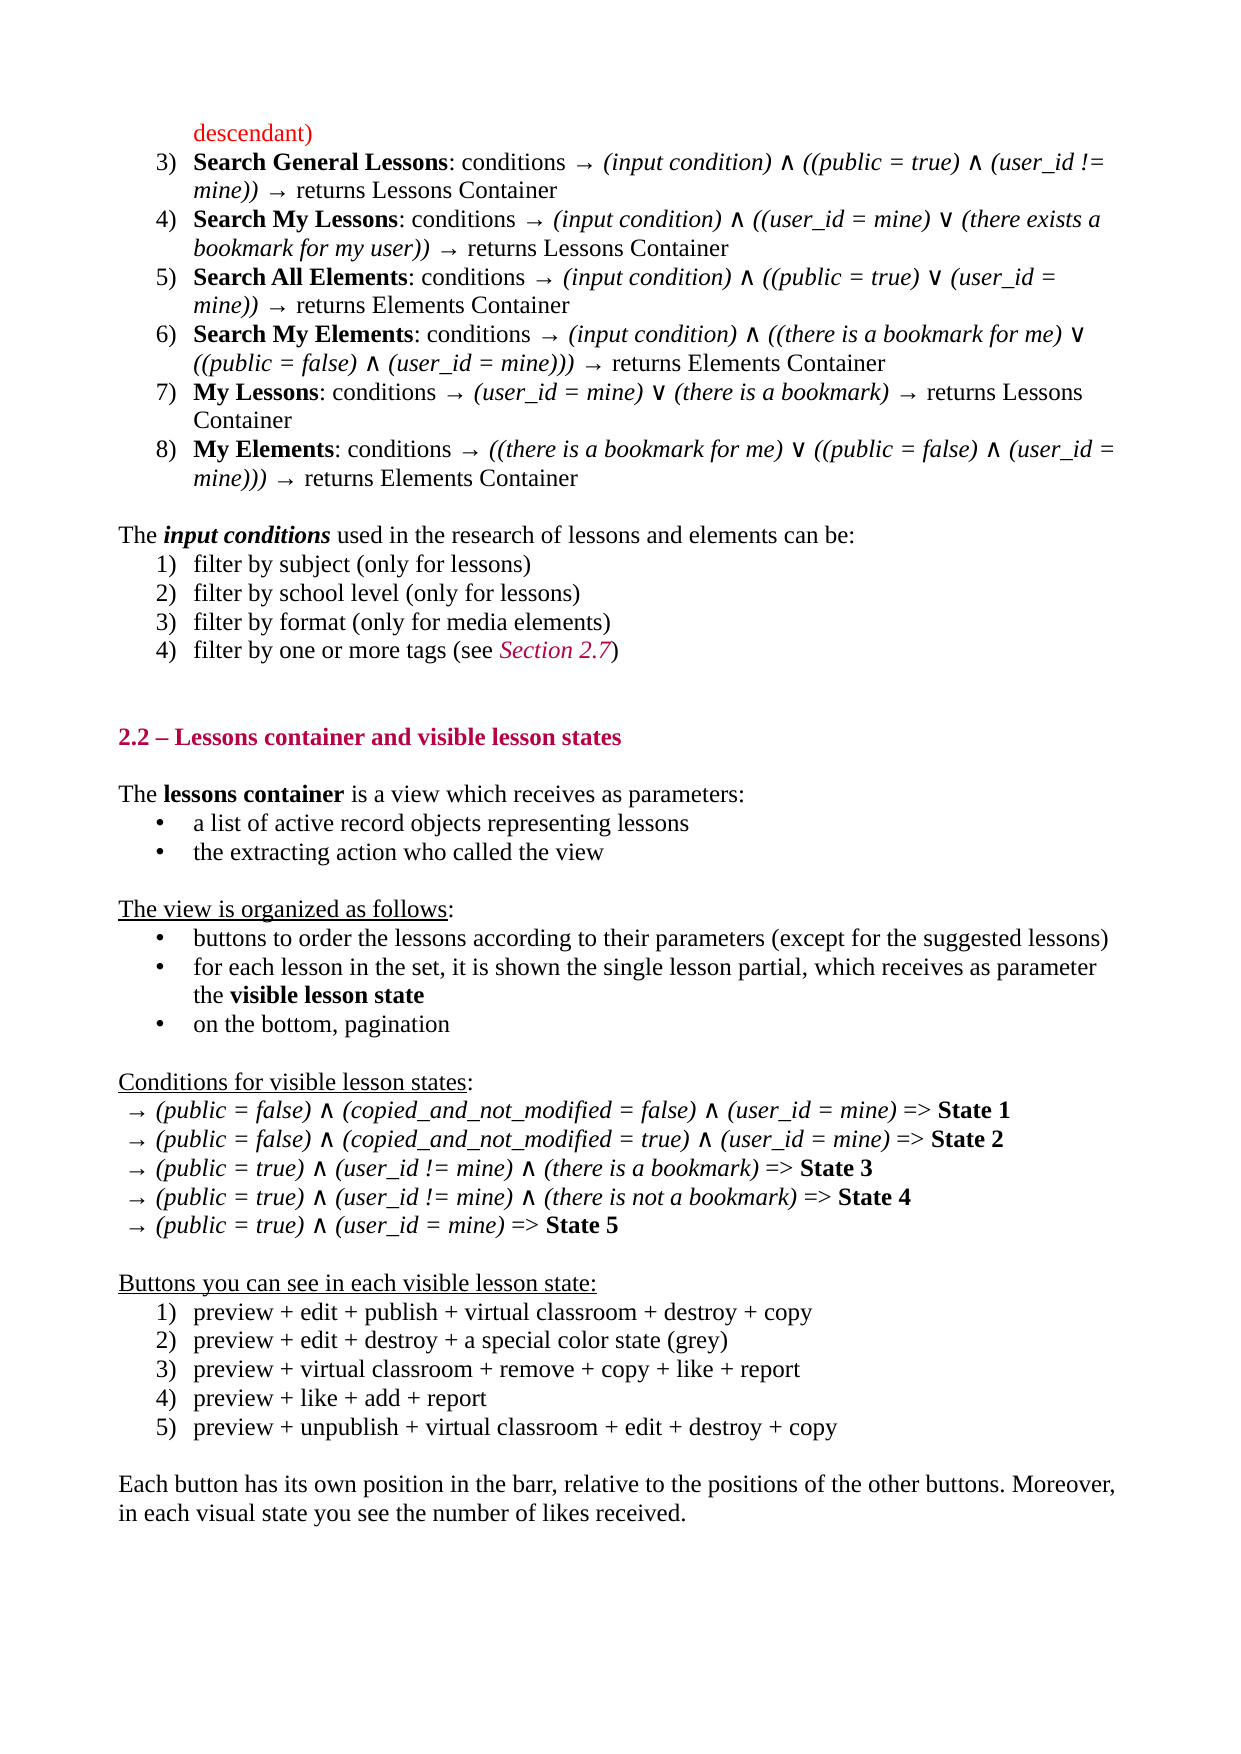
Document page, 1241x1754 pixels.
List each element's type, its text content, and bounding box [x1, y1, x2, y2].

list filter by one or more tags (see Section 2.7) [156, 636, 1122, 664]
list Search My Elements: conditions → (input condition) ∧ ((there is a bookmark for me) ∨ ((public = false) ∧ (user_id = mine))) → returns Elements Container [156, 319, 1122, 377]
list descendant) [156, 118, 1122, 147]
list on the bottom, pagination [156, 1009, 1122, 1038]
text The lessons container is a view which receives as parameters: [118, 779, 1122, 808]
list filter by format (only for media elements) [156, 607, 1122, 636]
text → (public = false) ∧ (copied_and_not_modified = false) ∧ (user_id = mine) => State 1 [118, 1096, 1122, 1124]
text 2.2 – Lessons container and visible lesson states [118, 722, 1122, 751]
list preview + virtual classroom + remove + copy + like + report [156, 1354, 1122, 1383]
text → (public = true) ∧ (user_id != mine) ∧ (there is a bookmark) => State 3 [118, 1153, 1122, 1182]
list a list of active record objects representing lessons [156, 808, 1122, 837]
text The view is organized as follows: [118, 894, 1122, 923]
list buttons to order the lessons according to their parameters (except for the suggested lessons) [156, 923, 1122, 952]
list preview + unpublish + virtual classroom + edit + destroy + copy [156, 1412, 1122, 1441]
list the extracting action who called the view [156, 837, 1122, 866]
list Search My Lessons: conditions → (input condition) ∧ ((user_id = mine) ∨ (there exists a bookmark for my user)) → returns Lessons Container [156, 204, 1122, 262]
list filter by school level (only for lessons) [156, 578, 1122, 607]
list filter by subject (only for lessons) [156, 549, 1122, 578]
list preview + like + add + report [156, 1383, 1122, 1412]
list preview + edit + destroy + a special color state (grey) [156, 1326, 1122, 1354]
list Search General Lessons: conditions → (input condition) ∧ ((public = true) ∧ (user_id != mine)) → returns Lessons Container [156, 147, 1122, 204]
list My Elements: conditions → ((there is a bookmark for me) ∨ ((public = false) ∧ (user_id = mine))) → returns Elements Container [156, 434, 1122, 492]
list preview + edit + publish + virtual classroom + destroy + copy [156, 1297, 1122, 1326]
list Search All Elements: conditions → (input condition) ∧ ((public = true) ∨ (user_id = mine)) → returns Elements Container [156, 262, 1122, 319]
text The input conditions used in the research of lessons and elements can be: [118, 521, 1122, 549]
text → (public = true) ∧ (user_id = mine) => State 5 [118, 1211, 1122, 1239]
list My Lessons: conditions → (user_id = mine) ∨ (there is a bookmark) → returns Lessons Container [156, 377, 1122, 434]
text → (public = false) ∧ (copied_and_not_modified = true) ∧ (user_id = mine) => State 2 [118, 1124, 1122, 1153]
text Conditions for visible lesson states: [118, 1067, 1122, 1096]
text → (public = true) ∧ (user_id != mine) ∧ (there is not a bookmark) => State 4 [118, 1182, 1122, 1211]
text Each button has its own position in the barr, relative to the positions of the other buttons. Moreover, in each visual state you see the number of likes received. [118, 1469, 1122, 1527]
list for each lesson in the set, it is shown the single lesson partial, which receives as parameter the visible lesson state [156, 952, 1122, 1009]
text Buttons you can see in each visible lesson state: [118, 1268, 1122, 1297]
